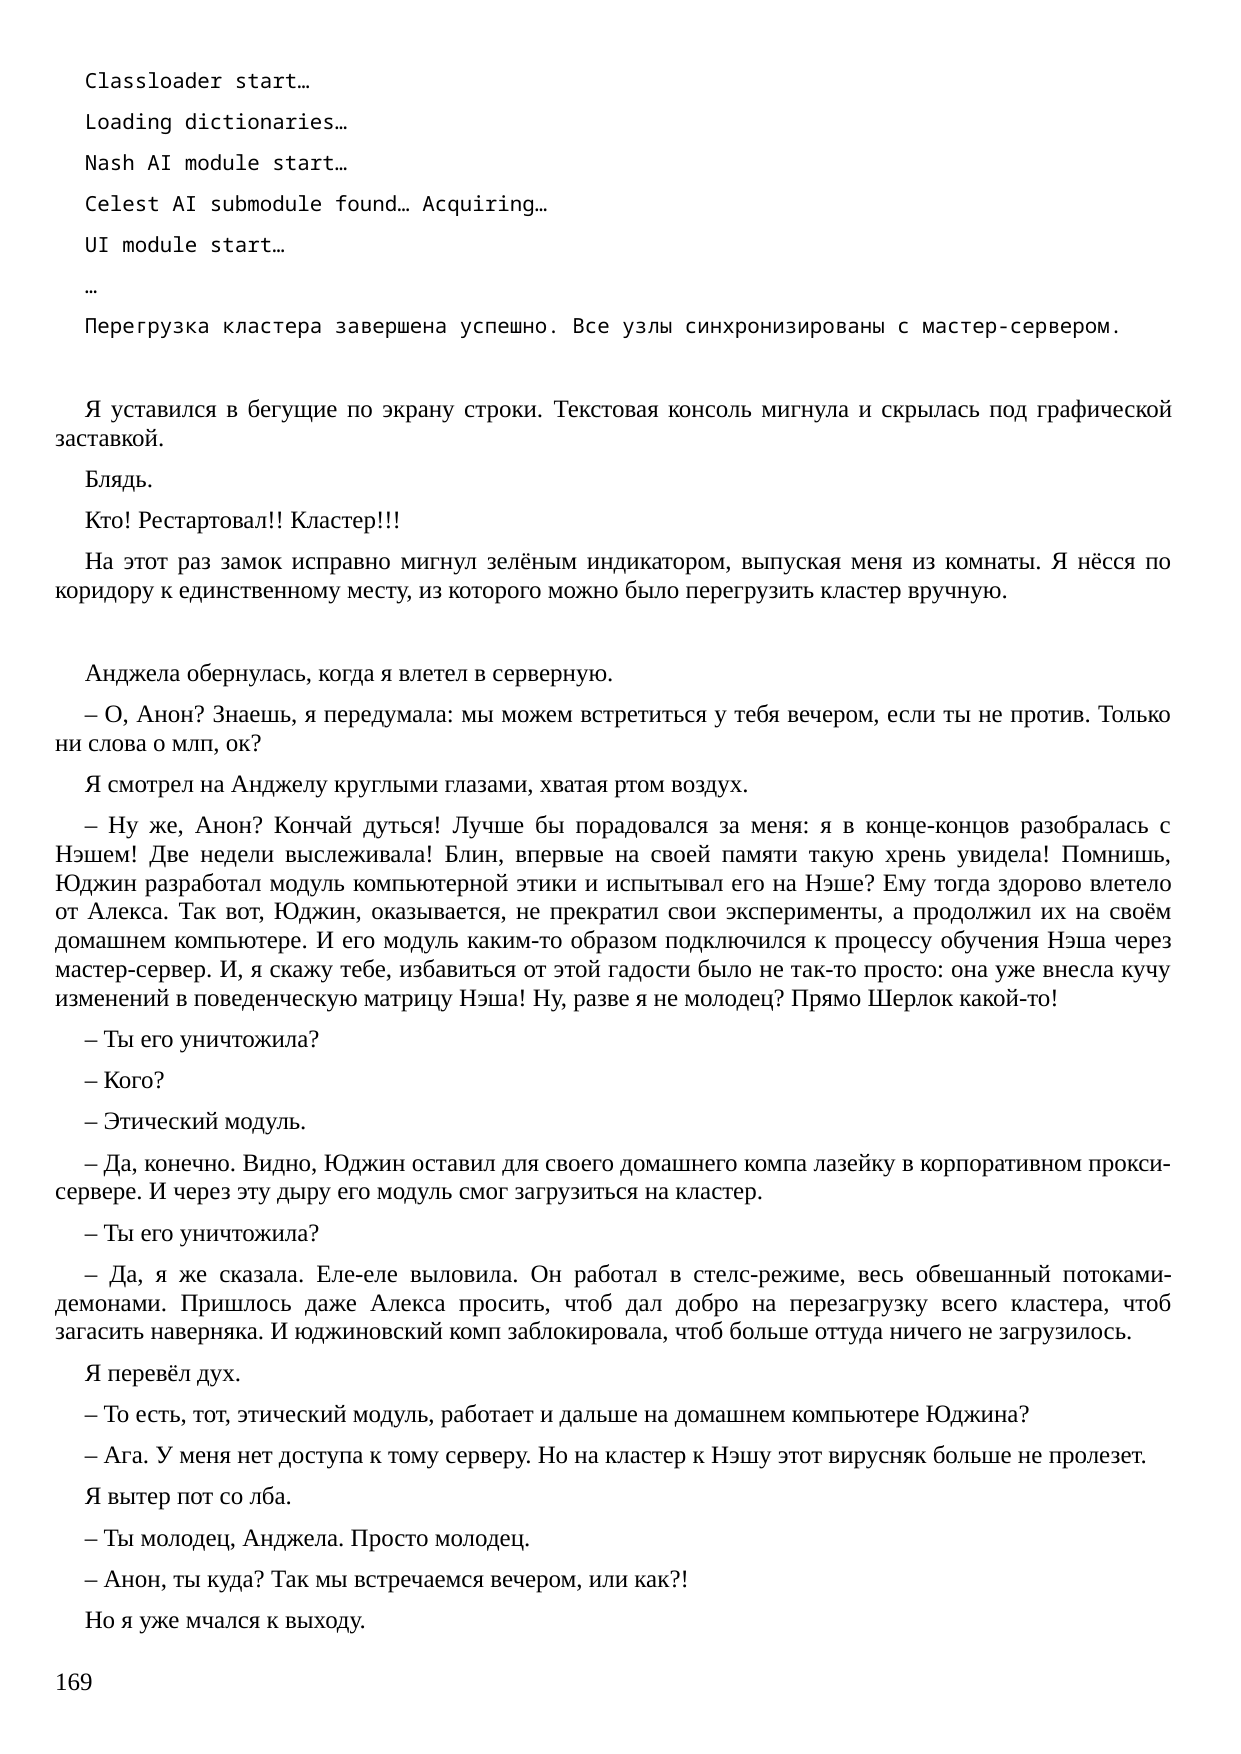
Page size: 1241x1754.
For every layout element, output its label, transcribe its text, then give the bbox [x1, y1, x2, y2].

text UI module start… [55, 230, 1173, 258]
text Classloader start… [55, 66, 1173, 94]
text – Ты молодец, Анджела. Просто молодец. [55, 1523, 1173, 1551]
text Nash AI module start… [55, 148, 1173, 176]
text – Ага. У меня нет доступа к тому серверу. Но на кластер к Нэшу этот вирусняк больше не пролезет. [55, 1440, 1173, 1469]
text – Анон, ты куда? Так мы встречаемся вечером, или как?! [55, 1564, 1173, 1593]
text – Этический модуль. [55, 1106, 1173, 1135]
text Loading dictionaries… [55, 107, 1173, 135]
text Анджела обернулась, когда я влетел в серверную. [55, 658, 1173, 686]
text Но я уже мчался к выходу. [55, 1605, 1173, 1634]
text – Ты его уничтожила? [55, 1218, 1173, 1246]
text – Кого? [55, 1065, 1173, 1094]
text … [55, 271, 1173, 299]
text Я перевёл дух. [55, 1358, 1173, 1386]
text Блядь. [55, 464, 1173, 493]
text Я смотрел на Анджелу круглыми глазами, хватая ртом воздух. [55, 769, 1173, 798]
text На этот раз замок исправно мигнул зелёным индикатором, выпуская меня из комнаты. Я нёсся по коридору к единственному месту, из которого можно было перегрузить кластер вручную. [55, 546, 1173, 604]
text – То есть, тот, этический модуль, работает и дальше на домашнем компьютере Юджина? [55, 1399, 1173, 1428]
text Перегрузка кластера завершена успешно. Все узлы синхронизированы с мастер-сервером. [55, 312, 1173, 340]
text Я вытер пот со лба. [55, 1481, 1173, 1510]
text – Да, я же сказала. Еле-еле выловила. Он работал в стелс-режиме, весь обвешанный потоками-демонами. Пришлось даже Алекса просить, чтоб дал добро на перезагрузку всего кластера, чтоб загасить наверняка. И юджиновский комп заблокировала, чтоб больше оттуда ничего не загрузилось. [55, 1259, 1173, 1345]
text – Ты его уничтожила? [55, 1024, 1173, 1053]
text Celest AI submodule found… Acquiring… [55, 189, 1173, 217]
text Кто! Рестартовал!! Кластер!!! [55, 505, 1173, 534]
text – О, Анон? Знаешь, я передумала: мы можем встретиться у тебя вечером, если ты не против. Только ни слова о млп, ок? [55, 699, 1173, 756]
text Я уставился в бегущие по экрану строки. Текстовая консоль мигнула и скрылась под графической заставкой. [55, 394, 1173, 451]
text – Ну же, Анон? Кончай дуться! Лучше бы порадовался за меня: я в конце-концов разобралась с Нэшем! Две недели выслеживала! Блин, впервые на своей памяти такую хрень увидела! Помнишь, Юджин разработал модуль компьютерной этики и испытывал его на Нэше? Ему тогда здорово влетело от Алекса. Так вот, Юджин, оказывается, не прекратил свои эксперименты, а продолжил их на своём домашнем компьютере. И его модуль каким-то образом подключился к процессу обучения Нэша через мастер-сервер. И, я скажу тебе, избавиться от этой гадости было не так-то просто: она уже внесла кучу изменений в поведенческую матрицу Нэша! Ну, разве я не молодец? Прямо Шерлок какой-то! [55, 810, 1173, 1011]
text – Да, конечно. Видно, Юджин оставил для своего домашнего компа лазейку в корпоративном прокси-сервере. И через эту дыру его модуль смог загрузиться на кластер. [55, 1148, 1173, 1205]
